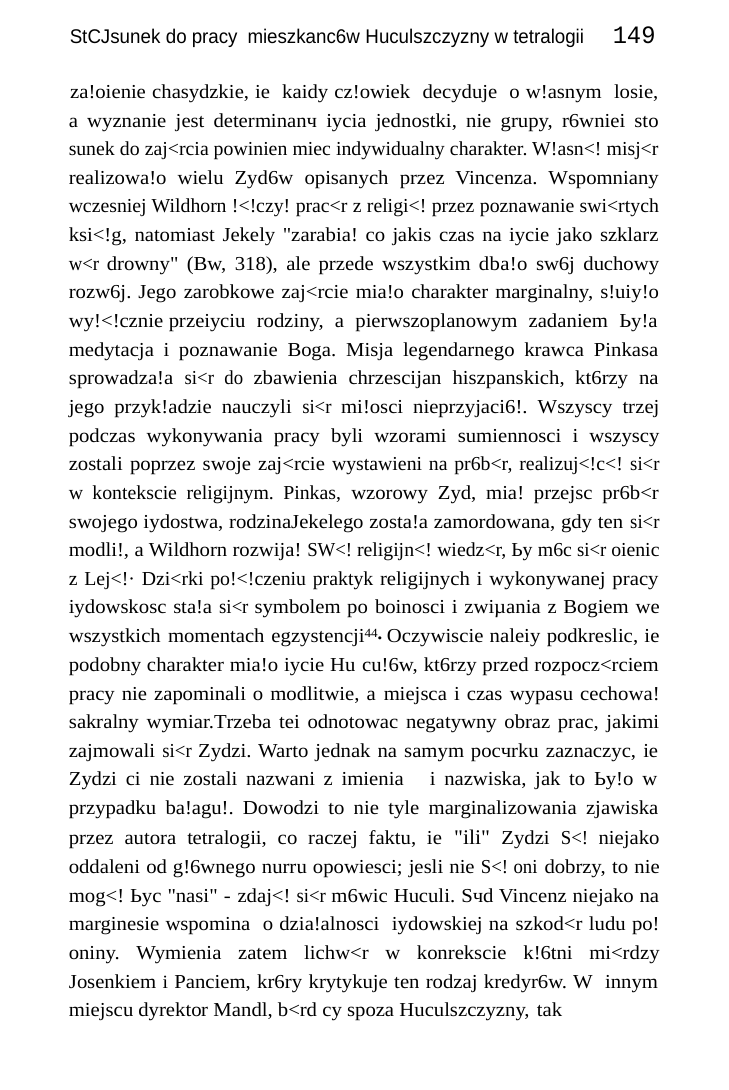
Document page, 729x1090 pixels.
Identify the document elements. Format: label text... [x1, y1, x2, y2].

text StCJsunek do pracy mieszkanc6w Huculszczyzny w tetralogii 149 [69, 23, 670, 51]
text za!oienie chasydzkie, іе kaidy cz!owiek decyduje о w!asnym losie, а wyznanie jest determinanч іусіа jednostki, nie grupy, r6wniei sto­ sunek do zaj<rcia powinien miec indywidualny charakter. W!asn<! misj<r realizowa!o wielu Zyd6w opisanych przez Vincenza. Wspomniany wczesniej Wildhorn !<!czy! prac<r z religi<! przez poznawanie swi<rtych ksi<!g, natomiast Jekely "zarabia! со jakis czas na іусіе jako szklarz w<r­ drowny" (Bw, 318), ale przede wszystkim dba!о sw6j duchowy rozw6j. Jego zarobkowe zaj<rcie mia!o charakter marginalny, s!uiy!o wy!<!cznie przeiyciu rodziny, а pierwszoplanowym zadaniem Ьу!а medytacja і poznawanie Boga. Misja legendarnego krawca Pinkasa sprowadza!a si<r do zbawienia chrzescijan hiszpanskich, kt6rzy na jego przyk!adzie nauczyli si<r mi!osci nieprzyjaci6!. Wszyscy trzej podczas wykonywania pracy byli wzorami sumiennosci і wszyscy zostali poprzez swoje zaj<rcie wystawieni na pr6b<r, realizuj<!c<! si<r w kontekscie religijnym. Pinkas, wzorowy Zyd, mia! przejsc pr6b<r swojego iydostwa, rodzinaJekelego zosta!a zamordowana, gdy ten si<r modli!, а Wildhorn rozwija! SW<! religijn<! wiedz<r, Ьу m6c si<r oienic z Lej<!· Dzi<rki po!<!czeniu praktyk religijnych і wykonywanej pracy iydowskosc sta!a si<r symbolem po­ boinosci і zwiµania z Bogiem we wszystkich momentach egzystencji44• Oczywiscie naleiy podkreslic, іе podobny charakter mia!o іусіе Hu­ cu!6w, kt6rzy przed rozpocz<rciem pracy nie zapominali о modlitwie, а miejsca і czas wypasu cechowa! sakralny wymiar.Тrzeba tei odnotowac negatywny obraz prac, jakimi zajmowali si<r Zydzi. Warto jednak na samym pocчrku zaznaczyc, іе Zydzi сі nie zostali nazwani z imienia і nazwiska, jak to Ьу!о w przypadku ba!agu!. Dowodzi to nie tyle marginalizowania zjawiska przez autora tetralogii, со raczej faktu, іе "ili" Zydzi S<! niejako oddaleni od g!6wnego nurru opowiesci; jesli nie S<! oni dobrzy, to nie mog<! Ьус "nasi" - zdaj<! si<r m6wic Huculi. Sчd Vincenz niejako na marginesie wspomina о dzia!alnosci iydowskiej na szkod<r ludu po!oniny. Wymienia zatem lichw<r w konrekscie k!6tni mi<rdzy Josenkiem і Panciem, kr6ry krytykuje ten rodzaj kredyr6w. W innym miejscu dyrektor Mandl, b<rd cy spoza Huculszczyzny, tak [68, 80, 659, 1021]
